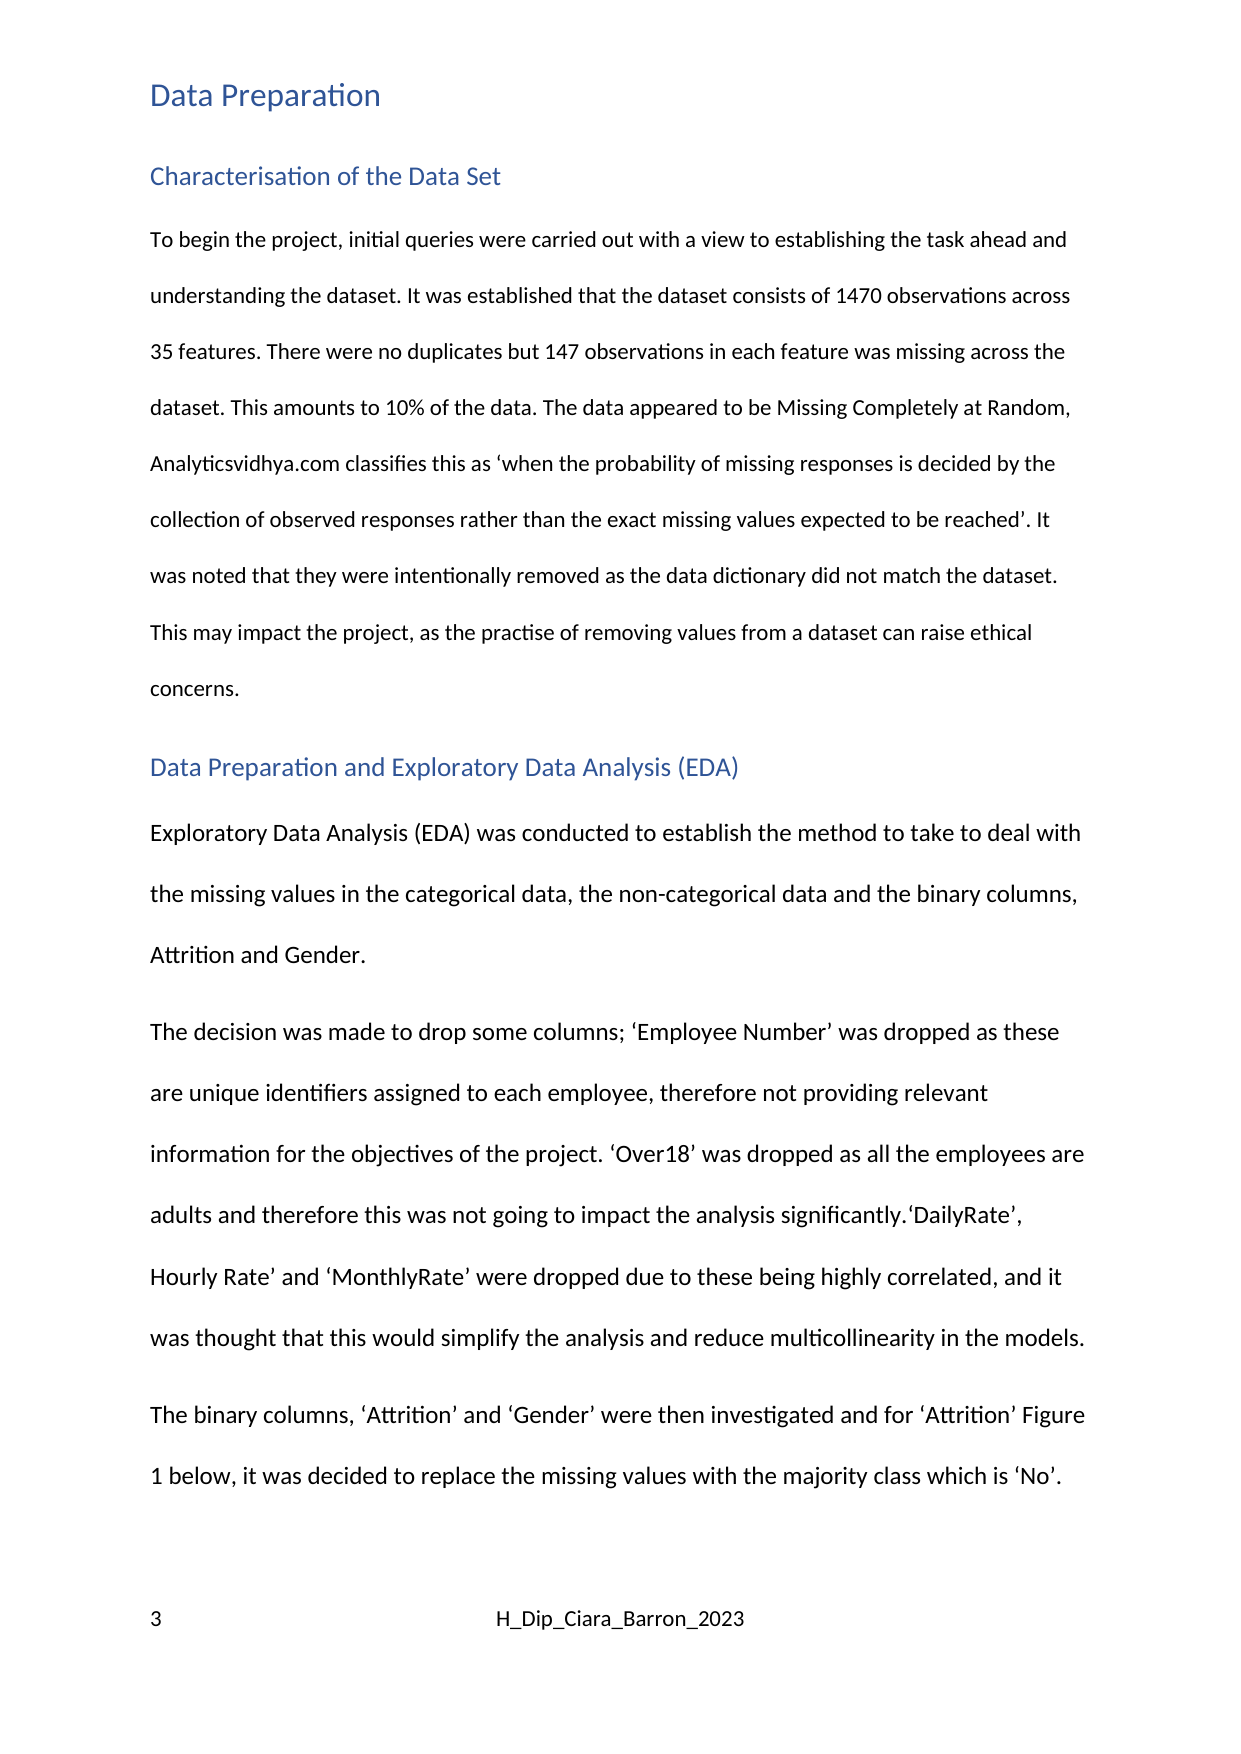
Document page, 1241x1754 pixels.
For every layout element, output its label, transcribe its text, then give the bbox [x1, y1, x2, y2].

text The binary columns, ‘Attrition’ and ‘Gender’ were then investigated and for ‘Attrition’ Figure 1 below, it was decided to replace the missing values with the majority class which is ‘No’. [150, 1399, 1090, 1491]
subtitle Data Preparation and Exploratory Data Analysis (EDA) [150, 751, 1090, 784]
subtitle Data Preparation [150, 74, 1090, 114]
text Exploratory Data Analysis (EDA) was conducted to establish the method to take to deal with the missing values in the categorical data, the non-categorical data and the binary columns, Attrition and Gender. [150, 817, 1090, 969]
text The decision was made to drop some columns; ‘Employee Number’ was dropped as these are unique identifiers assigned to each employee, therefore not providing relevant information for the objectives of the project. ‘Over18’ was dropped as all the employees are adults and therefore this was not going to impact the analysis significantly.‘DailyRate’, Hourly Rate’ and ‘MonthlyRate’ were dropped due to these being highly correlated, and it was thought that this would simplify the analysis and reduce multicollinearity in the models. [150, 1016, 1090, 1352]
subtitle Characterisation of the Data Set [150, 159, 1090, 192]
text To begin the project, initial queries were carried out with a view to establishing the task ahead and understanding the dataset. It was established that the dataset consists of 1470 observations across 35 features. There were no duplicates but 147 observations in each feature was missing across the dataset. This amounts to 10% of the data. The data appeared to be Missing Completely at Random, Analyticsvidhya.com classifies this as ‘when the probability of missing responses is decided by the collection of observed responses rather than the exact missing values expected to be reached’. It was noted that they were intentionally removed as the data dictionary did not match the dataset. This may impact the project, as the practise of removing values from a dataset can raise ethical concerns. [150, 225, 1090, 702]
